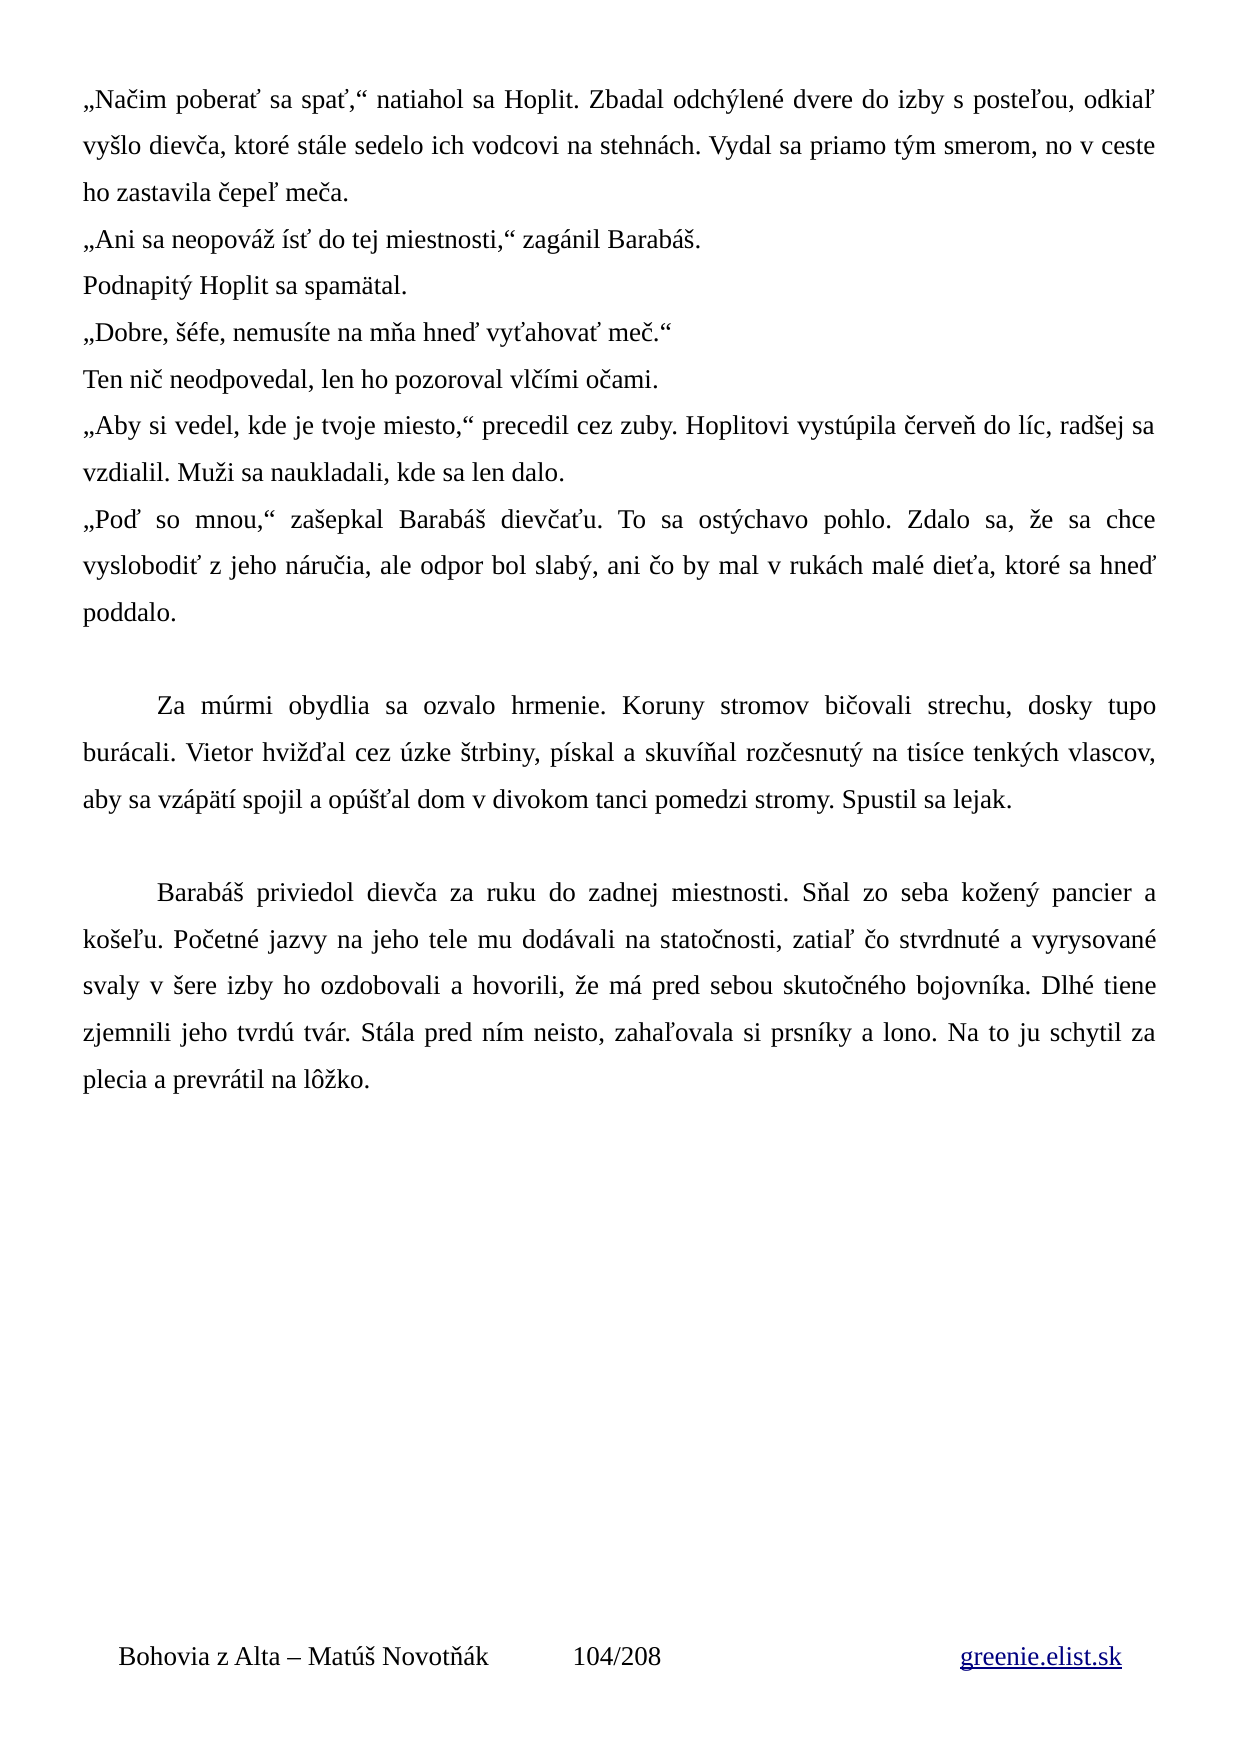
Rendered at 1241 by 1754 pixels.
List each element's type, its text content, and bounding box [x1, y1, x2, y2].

text Barabáš priviedol dievča za ruku do zadnej miestnosti. Sňal zo seba kožený pancier a košeľu. Početné jazvy na jeho tele mu dodávali na statočnosti, zatiaľ čo stvrdnuté a vyrysované svaly v šere izby ho ozdobovali a hovorili, že má pred sebou skutočného bojovníka. Dlhé tiene zjemnili jeho tvrdú tvár. Stála pred ním neisto, zahaľovala si prsníky a lono. Na to ju schytil za plecia a prevrátil na lôžko. [83, 876, 1157, 1094]
text Za múrmi obydlia sa ozvalo hrmenie. Koruny stromov bičovali strechu, dosky tupo burácali. Vietor hvižďal cez úzke štrbiny, pískal a skuvíňal rozčesnutý na tisíce tenkých vlascov, aby sa vzápätí spojil a opúšťal dom v divokom tanci pomedzi stromy. Spustil sa lejak. [83, 689, 1157, 814]
text Podnapitý Hoplit sa spamätal. [83, 269, 1157, 301]
text „Ani sa neopováž ísť do tej miestnosti,“ zagánil Barabáš. [83, 223, 1157, 254]
text Ten nič neodpovedal, len ho pozoroval vlčími očami. [83, 363, 1157, 394]
text „Aby si vedel, kde je tvoje miesto,“ precedil cez zuby. Hoplitovi vystúpila červeň do líc, radšej sa vzdialil. Muži sa naukladali, kde sa len dalo. [83, 409, 1157, 487]
text „Poď so mnou,“ zašepkal Barabáš dievčaťu. To sa ostýchavo pohlo. Zdalo sa, že sa chce vyslobodiť z jeho náručia, ale odpor bol slabý, ani čo by mal v rukách malé dieťa, ktoré sa hneď poddalo. [83, 503, 1157, 627]
text „Načim poberať sa spať,“ natiahol sa Hoplit. Zbadal odchýlené dvere do izby s posteľou, odkiaľ vyšlo dievča, ktoré stále sedelo ich vodcovi na stehnách. Vydal sa priamo tým smerom, no v ceste ho zastavila čepeľ meča. [83, 83, 1157, 207]
text „Dobre, šéfe, nemusíte na mňa hneď vyťahovať meč.“ [83, 316, 1157, 347]
